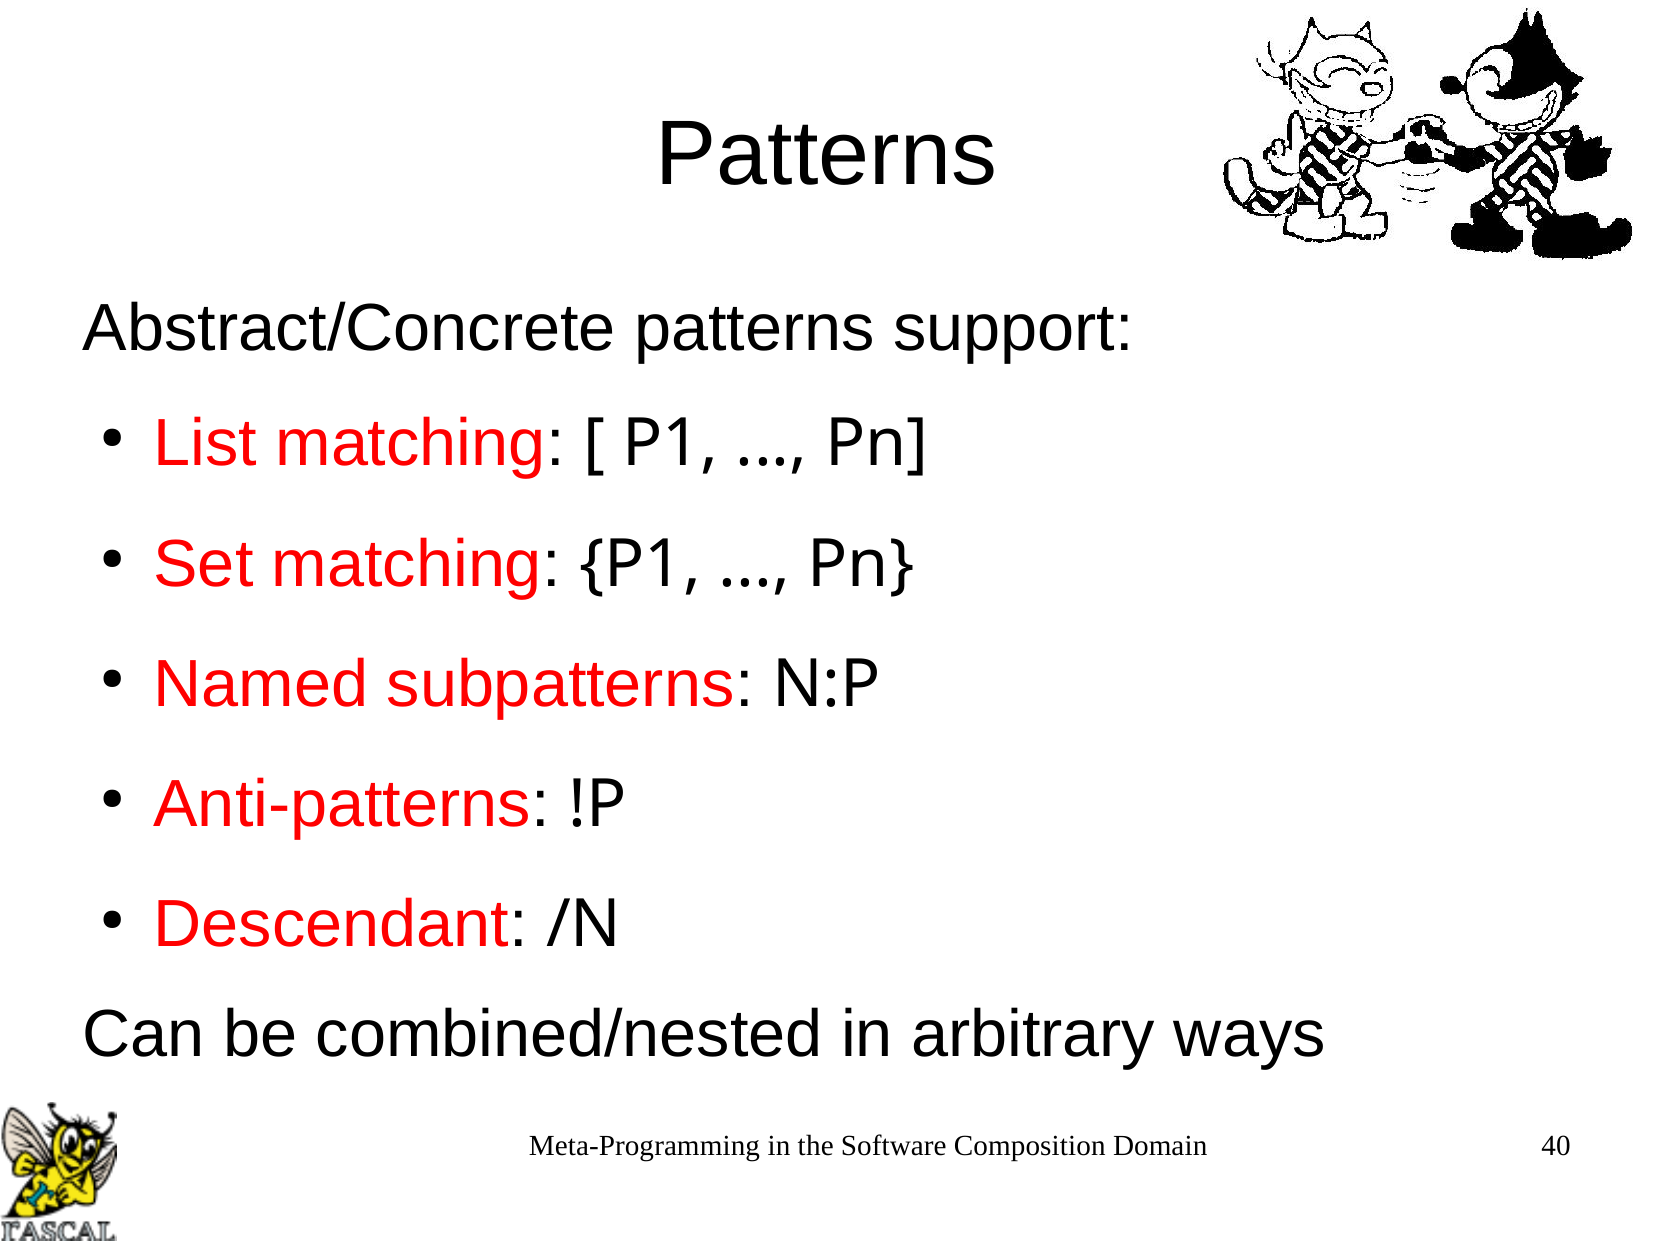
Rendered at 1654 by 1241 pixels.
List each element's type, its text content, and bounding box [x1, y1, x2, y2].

picture [0, 1102, 117, 1241]
title Patterns [82, 49, 1214, 257]
picture [1214, 7, 1642, 271]
list Abstract/Concrete patterns support: List matching: [ P1, ..., Pn] Set matching: {P1, ..., Pn} Named subpatterns: N:P Anti-patterns: !P Descendant: /N Can be combined/nested in arbitrary ways [82, 290, 1571, 1109]
